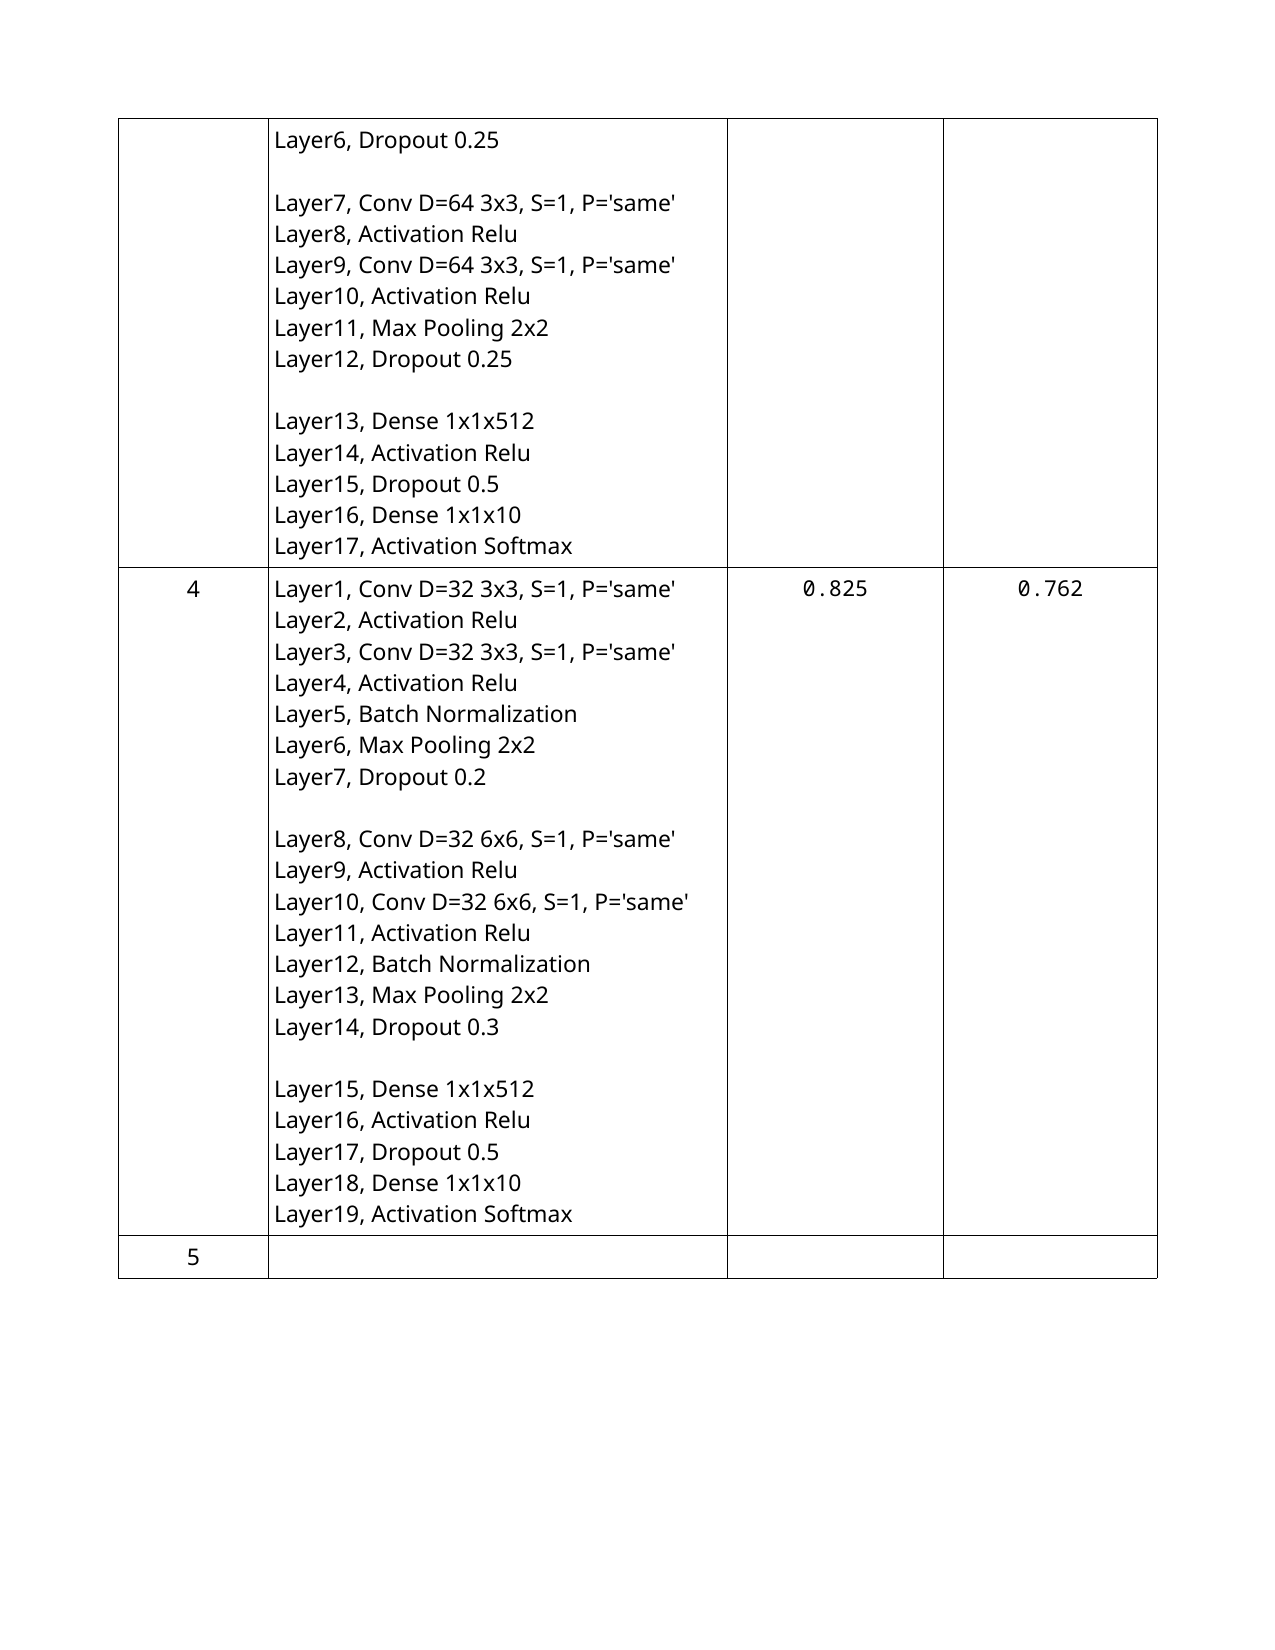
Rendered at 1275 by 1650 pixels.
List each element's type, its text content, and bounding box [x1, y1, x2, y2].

table_cell [944, 119, 1157, 567]
table_cell [119, 119, 268, 567]
table_cell Layer1, Conv D=32 3x3, S=1, P='same' Layer2, Activation Relu Layer3, Conv D=32 3x3, S=1, P='same' Layer4, Activation Relu Layer5, Batch Normalization Layer6, Max Pooling 2x2 Layer7, Dropout 0.2 Layer8, Conv D=32 6x6, S=1, P='same' Layer9, Activation Relu Layer10, Conv D=32 6x6, S=1, P='same' Layer11, Activation Relu Layer12, Batch Normalization Layer13, Max Pooling 2x2 Layer14, Dropout 0.3 Layer15, Dense 1x1x512 Layer16, Activation Relu Layer17, Dropout 0.5 Layer18, Dense 1x1x10 Layer19, Activation Softmax [269, 568, 727, 1235]
table_cell 5 [119, 1236, 268, 1278]
table_cell [269, 1236, 727, 1278]
table_cell 0.825 [728, 568, 943, 1235]
table_cell 4 [119, 568, 268, 1235]
table_cell [944, 1236, 1157, 1278]
table_cell [728, 119, 943, 567]
table_cell 0.762 [944, 568, 1157, 1235]
table_cell Layer6, Dropout 0.25 Layer7, Conv D=64 3x3, S=1, P='same' Layer8, Activation Relu Layer9, Conv D=64 3x3, S=1, P='same' Layer10, Activation Relu Layer11, Max Pooling 2x2 Layer12, Dropout 0.25 Layer13, Dense 1x1x512 Layer14, Activation Relu Layer15, Dropout 0.5 Layer16, Dense 1x1x10 Layer17, Activation Softmax [269, 119, 727, 567]
table_cell [728, 1236, 943, 1278]
